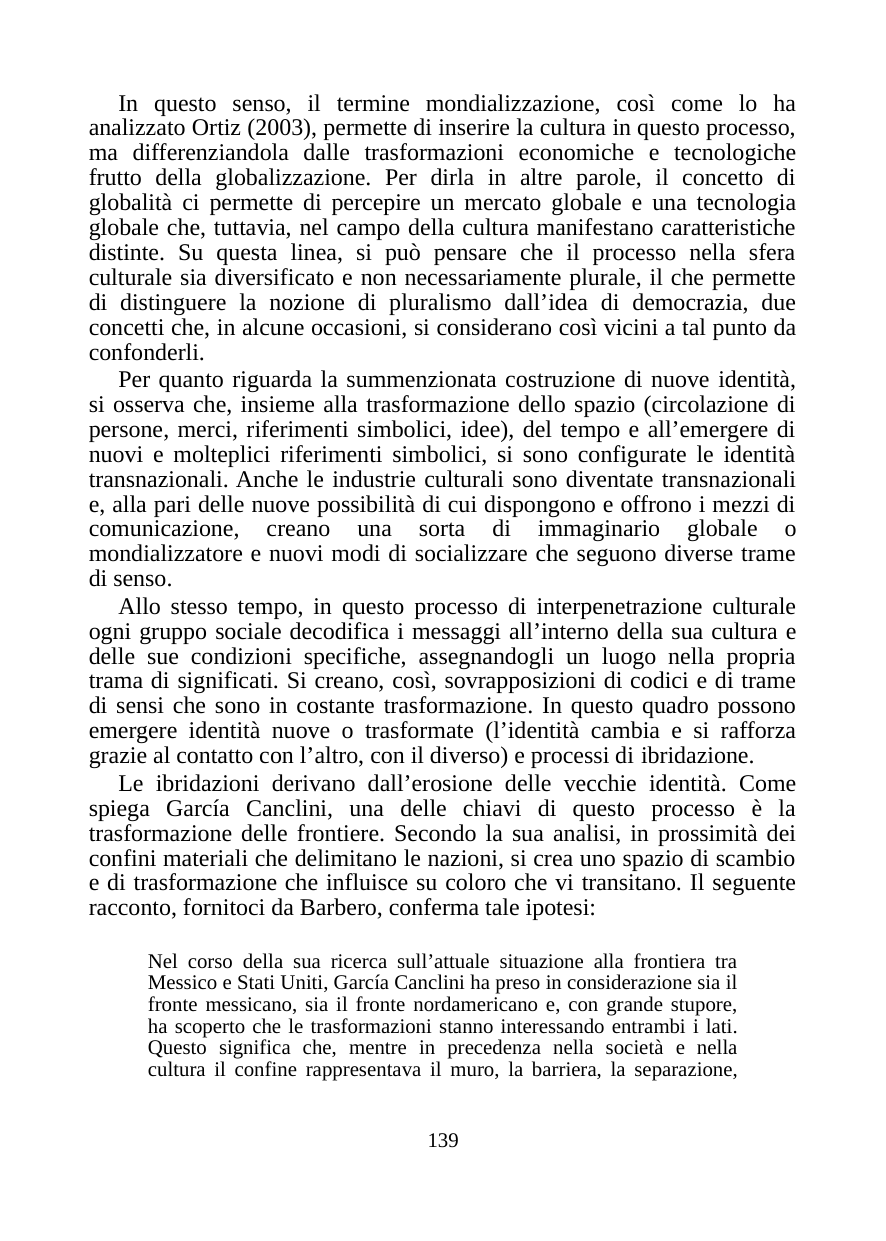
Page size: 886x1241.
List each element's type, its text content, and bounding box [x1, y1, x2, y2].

text In questo senso, il termine mondializzazione, così come lo ha analizzato Ortiz (2003), permette di inserire la cultura in questo processo, ma differenziandola dalle trasformazioni economiche e tecnologiche frutto della globalizzazione. Per dirla in altre parole, il concetto di globalità ci permette di percepire un mercato globale e una tecnologia globale che, tuttavia, nel campo della cultura manifestano caratteristiche distinte. Su questa linea, si può pensare che il processo nella sfera culturale sia diversificato e non necessariamente plurale, il che permette di distinguere la nozione di pluralismo dall’idea di democrazia, due concetti che, in alcune occasioni, si considerano così vicini a tal punto da confonderli. [88, 88, 797, 365]
text Nel corso della sua ricerca sull’attuale situazione alla frontiera tra Messico e Stati Uniti, García Canclini ha preso in considerazione sia il fronte messicano, sia il fronte nordamericano e, con grande stupore, ha scoperto che le trasformazioni stanno interessando entrambi i lati. Questo significa che, mentre in precedenza nella società e nella cultura il confine rappresentava il muro, la barriera, la separazione, [148, 948, 738, 1081]
text Le ibridazioni derivano dall’erosione delle vecchie identità. Come spiega García Canclini, una delle chiavi di questo processo è la trasformazione delle frontiere. Secondo la sua analisi, in prossimità dei confini materiali che delimitano le nazioni, si crea uno spazio di scambio e di trasformazione che influisce su coloro che vi transitano. Il seguente racconto, fornitoci da Barbero, conferma tale ipotesi: [88, 769, 797, 921]
text Per quanto riguarda la summenzionata costruzione di nuove identità, si osserva che, insieme alla trasformazione dello spazio (circolazione di persone, merci, riferimenti simbolici, idee), del tempo e all’emergere di nuovi e molteplici riferimenti simbolici, si sono configurate le identità transnazionali. Anche le industrie culturali sono diventate transnazionali e, alla pari delle nuove possibilità di cui dispongono e offrono i mezzi di comunicazione, creano una sorta di immaginario globale o mondializzatore e nuovi modi di socializzare che seguono diverse trame di senso. [88, 365, 797, 592]
text Allo stesso tempo, in questo processo di interpenetrazione culturale ogni gruppo sociale decodifica i messaggi all’interno della sua cultura e delle sue condizioni specifiche, assegnandogli un luogo nella propria trama di significati. Si creano, così, sovrapposizioni di codici e di trame di sensi che sono in costante trasformazione. In questo quadro possono emergere identità nuove o trasformate (l’identità cambia e si rafforza grazie al contatto con l’altro, con il diverso) e processi di ibridazione. [88, 592, 797, 769]
